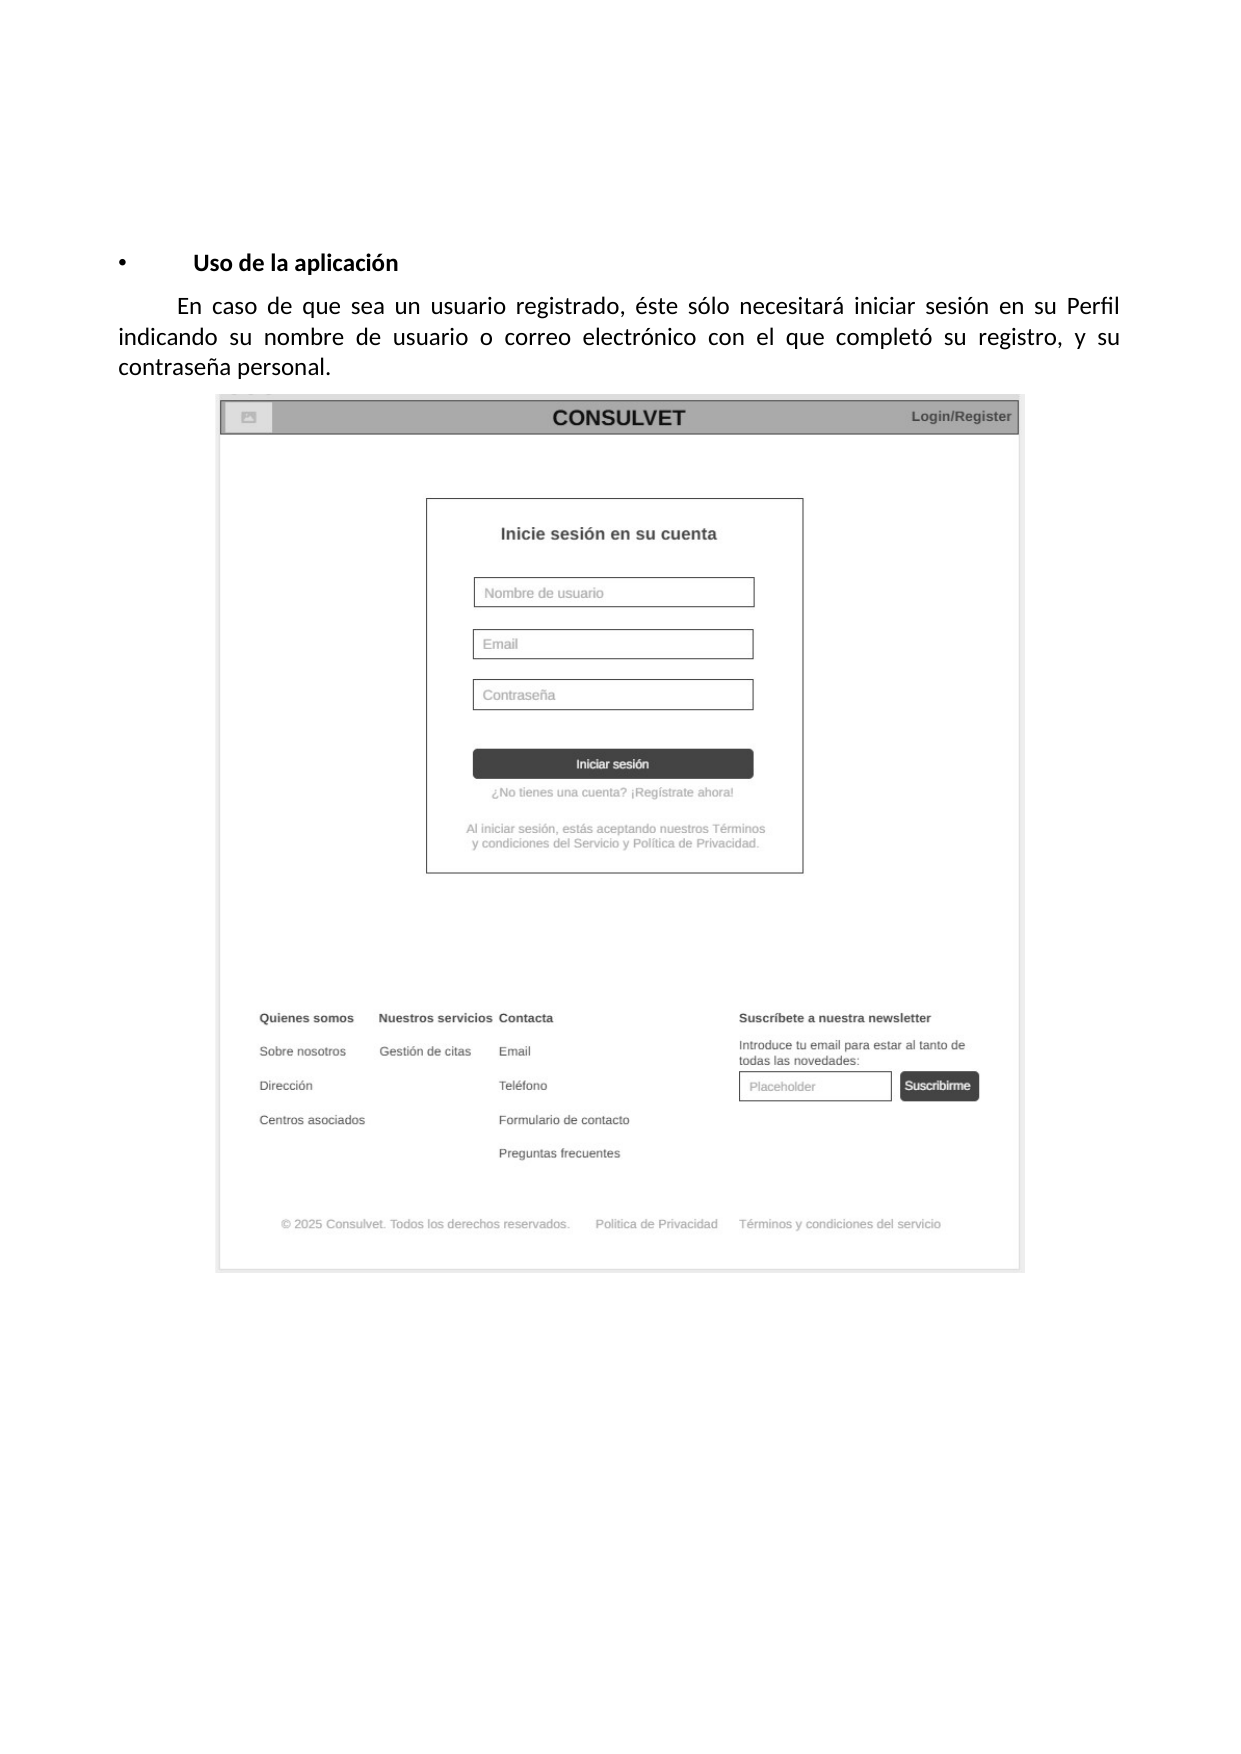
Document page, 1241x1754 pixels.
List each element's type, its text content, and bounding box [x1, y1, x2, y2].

list En caso de que sea un usuario registrado, éste sólo necesitará iniciar sesión en su Perfil indicando su nombre de usuario o correo electrónico con el que completó su registro, y su contraseña personal. [118, 290, 1122, 382]
list Uso de la aplicación [118, 247, 1122, 278]
picture [215, 394, 1025, 1273]
